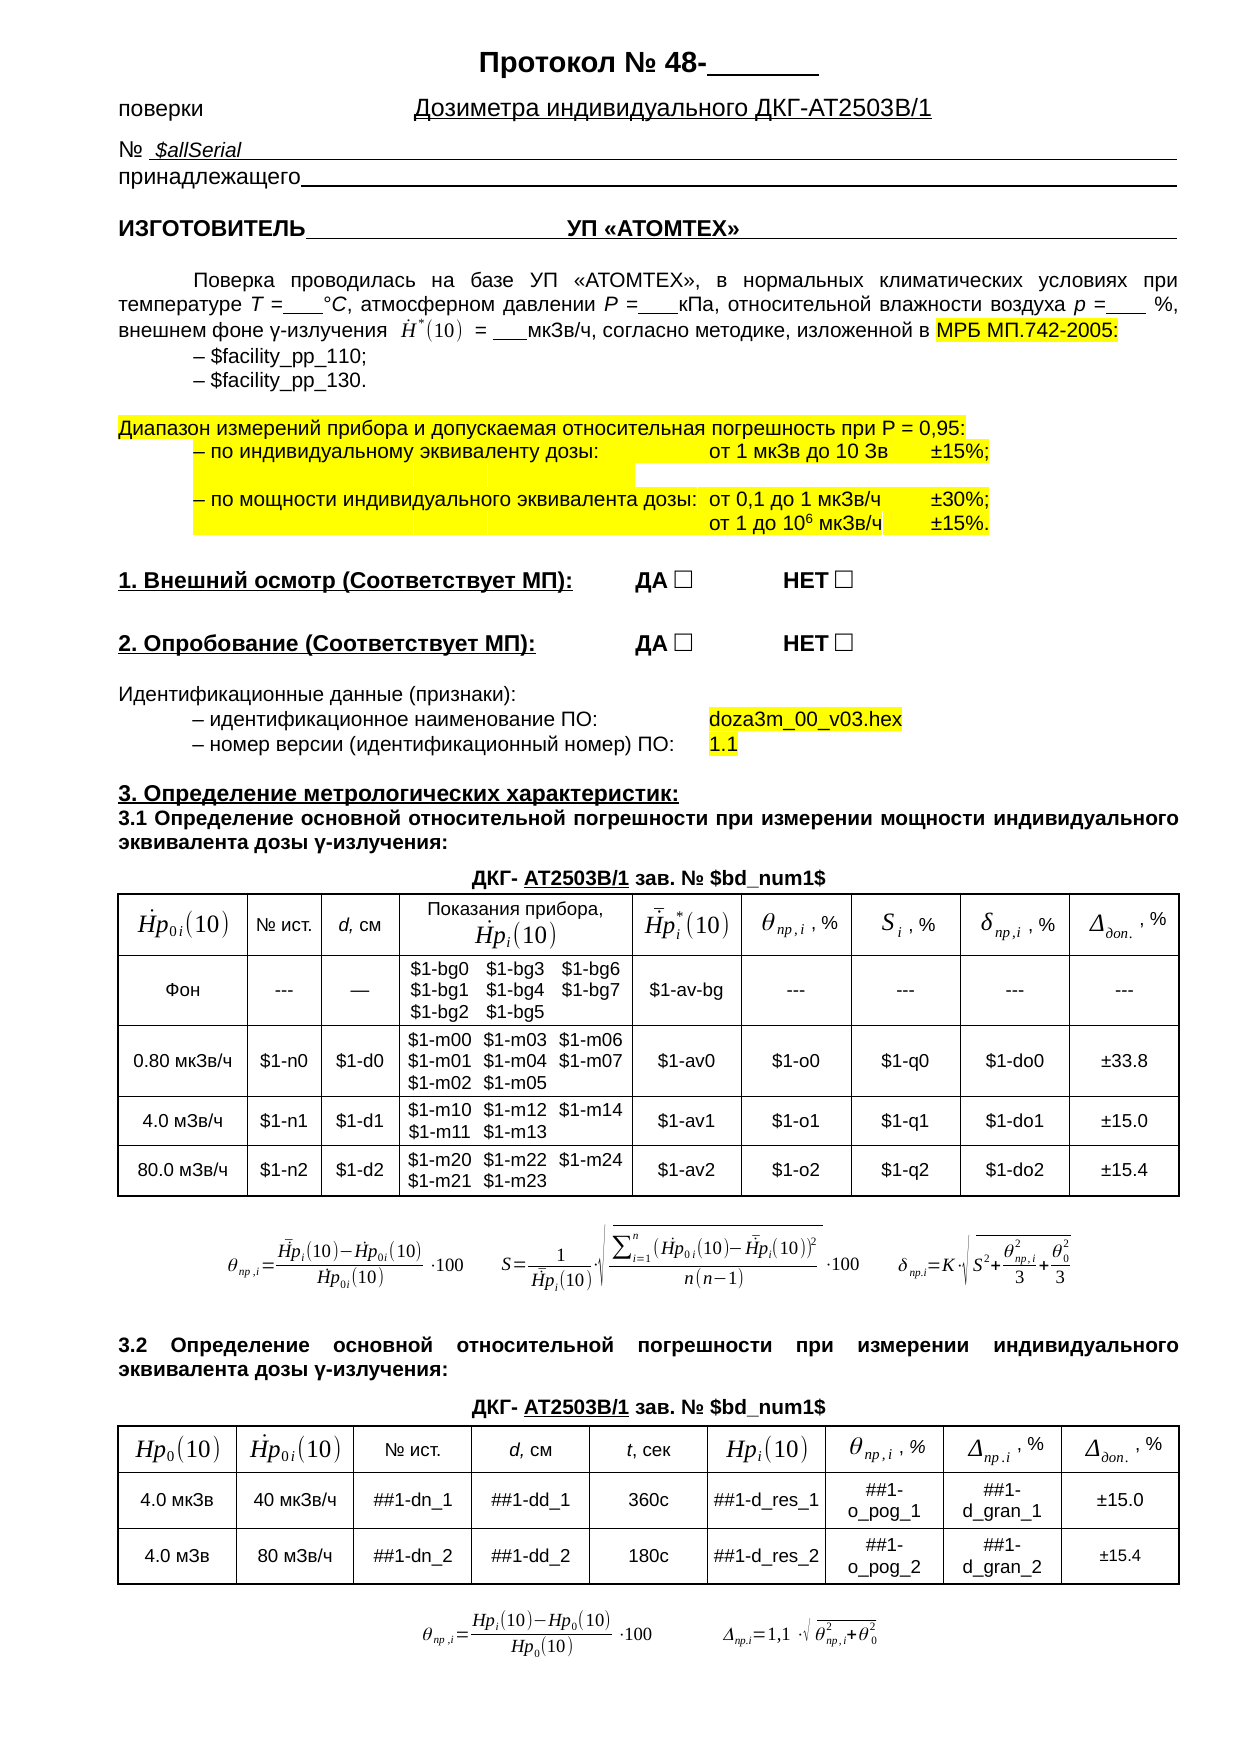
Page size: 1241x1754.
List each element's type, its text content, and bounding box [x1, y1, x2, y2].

text 3. Определение метрологических характеристик: [118, 779, 1179, 806]
table_cell $1-m20 $1-m21 $1-m22 $1-m23 $1-m24 [400, 1146, 632, 1195]
table_cell --- [742, 956, 851, 1025]
table_cell $1-q2 [852, 1146, 960, 1195]
text – идентификационное наименование ПО: doza3m_00_v03.hex [118, 705, 1179, 732]
table_cell $1-d1 [322, 1097, 399, 1145]
table_cell ##1-d_res_1 [708, 1473, 825, 1527]
table_cell , % [852, 895, 960, 954]
table_cell , % [944, 1427, 1061, 1472]
table_cell --- [248, 956, 321, 1025]
table_cell 0.80 мкЗв/ч [119, 1026, 247, 1096]
table_cell $1-o0 [742, 1026, 851, 1096]
table_cell $1-av2 [633, 1146, 741, 1195]
table_cell $1-m00 $1-m01 $1-m02 $1-m03 $1-m04 $1-m05 $1-m06 $1-m07 [400, 1026, 632, 1096]
table_cell ±15.0 [1070, 1097, 1178, 1145]
table_cell — [322, 956, 399, 1025]
text Диапазон измерений прибора и допускаемая относительная погрешность при Р = 0,95: [118, 415, 1179, 439]
table_cell [119, 895, 247, 954]
table_cell $1-m10 $1-m11 $1-m12 $1-m13 $1-m14 [400, 1097, 632, 1145]
table_cell Показания прибора, [400, 895, 632, 954]
table_cell , % [742, 895, 851, 954]
table_cell d, см [472, 1427, 589, 1472]
text – $facility_pp_110; [118, 343, 1179, 367]
text – по индивидуальному эквиваленту дозы: от 1 мкЗв до 10 Зв ±15%; [118, 439, 1179, 463]
table_cell , % [1070, 895, 1178, 954]
table_cell ±15.0 [1062, 1473, 1178, 1527]
table_cell ##1-dd_2 [472, 1529, 589, 1583]
table_cell ##1-d_gran_1 [944, 1473, 1061, 1527]
table_cell ##1-dn_2 [354, 1529, 471, 1583]
table_cell $1-bg0 $1-bg1 $1-bg2 $1-bg3 $1-bg4 $1-bg5 $1-bg6 $1-bg7 [400, 956, 632, 1025]
text принадлежащего [118, 163, 1179, 189]
table_cell [633, 895, 741, 954]
table_cell $1-do0 [961, 1026, 1069, 1096]
table_cell № ист. [354, 1427, 471, 1472]
table_cell $1-av0 [633, 1026, 741, 1096]
table_cell 80 мЗв/ч [237, 1529, 353, 1583]
table_cell ±33.8 [1070, 1026, 1178, 1096]
table_cell $1-q0 [852, 1026, 960, 1096]
table_cell 180c [590, 1529, 707, 1583]
text поверки Дозиметра индивидуального ДКГ-АТ2503B/1 [118, 93, 1179, 122]
text 1. Внешний осмотр (Соответствует МП): ДА □ НЕТ □ [118, 562, 1179, 595]
table_cell ##1-d_res_2 [708, 1529, 825, 1583]
table_header ДКГ- АТ2503B/1 зав. № $bd_num1$ [118, 1381, 1179, 1425]
table_cell $1-n1 [248, 1097, 321, 1145]
table_header ДКГ- АТ2503B/1 зав. № $bd_num1$ [118, 854, 1179, 893]
text 3.2 Определение основной относительной погрешности при измерении индивидуального эквивалента дозы γ-излучения: [118, 1333, 1179, 1381]
table_cell , % [961, 895, 1069, 954]
table_cell $1-av1 [633, 1097, 741, 1145]
text – $facility_pp_130. [118, 367, 1179, 391]
table_cell 80.0 мЗв/ч [119, 1146, 247, 1195]
table_cell Фон [119, 956, 247, 1025]
table_cell $1-do2 [961, 1146, 1069, 1195]
table_cell --- [852, 956, 960, 1025]
table_cell , % [826, 1427, 943, 1472]
table_cell , % [1062, 1427, 1178, 1472]
text 2. Опробование (Соответствует МП): ДА □ НЕТ □ [118, 624, 1179, 657]
table_cell 40 мкЗв/ч [237, 1473, 353, 1527]
text – по мощности индивидуального эквивалента дозы: от 0,1 до 1 мкЗв/ч ±30%; [118, 487, 1179, 511]
table_cell $1-q1 [852, 1097, 960, 1145]
table_cell d, см [322, 895, 399, 954]
text от 1 до 106 мкЗв/ч ±15%. [118, 511, 1179, 535]
table_cell t, сек [590, 1427, 707, 1472]
table_cell ##1-o_pog_2 [826, 1529, 943, 1583]
table_cell ##1-dd_1 [472, 1473, 589, 1527]
table_cell --- [961, 956, 1069, 1025]
table_cell ##1-d_gran_2 [944, 1529, 1061, 1583]
table_cell ##1-o_pog_1 [826, 1473, 943, 1527]
table_cell 4.0 мкЗв [119, 1473, 236, 1527]
text Протокол № 48- [88, 45, 1179, 79]
text № $allSerial [118, 136, 1179, 163]
text ИЗГОТОВИТЕЛЬ УП «АТОМТЕХ» [118, 215, 1179, 242]
table_cell ±15.4 [1062, 1529, 1178, 1583]
table_cell $1-d2 [322, 1146, 399, 1195]
table_cell $1-do1 [961, 1097, 1069, 1145]
text – номер версии (идентификационный номер) ПО: 1.1 [118, 732, 1179, 756]
table_cell [237, 1427, 353, 1472]
table_cell $1-d0 [322, 1026, 399, 1096]
table_cell $1-o2 [742, 1146, 851, 1195]
table_cell [119, 1427, 236, 1472]
text 3.1 Определение основной относительной погрешности при измерении мощности индивидуального эквивалента дозы γ-излучения: [118, 806, 1179, 854]
table_cell $1-n0 [248, 1026, 321, 1096]
table_cell ±15.4 [1070, 1146, 1178, 1195]
table_cell --- [1070, 956, 1178, 1025]
table_cell $1-n2 [248, 1146, 321, 1195]
text Поверка проводилась на базе УП «АТОМТЕХ», в нормальных климатических условиях при температуре Т = °С, атмосферном давлении Р = кПа, относительной влажности воздуха р = %, внешнем фоне γ-излучения = мкЗв/ч, согласно методике, изложенной в МРБ МП.742-2005: [118, 268, 1179, 343]
table_cell 4.0 мЗв [119, 1529, 236, 1583]
table_cell 360c [590, 1473, 707, 1527]
text Идентификационные данные (признаки): [118, 681, 1179, 705]
table_cell $1-av-bg [633, 956, 741, 1025]
table_cell [708, 1427, 825, 1472]
table_cell $1-o1 [742, 1097, 851, 1145]
table_cell 4.0 мЗв/ч [119, 1097, 247, 1145]
table_cell ##1-dn_1 [354, 1473, 471, 1527]
table_cell № ист. [248, 895, 321, 954]
